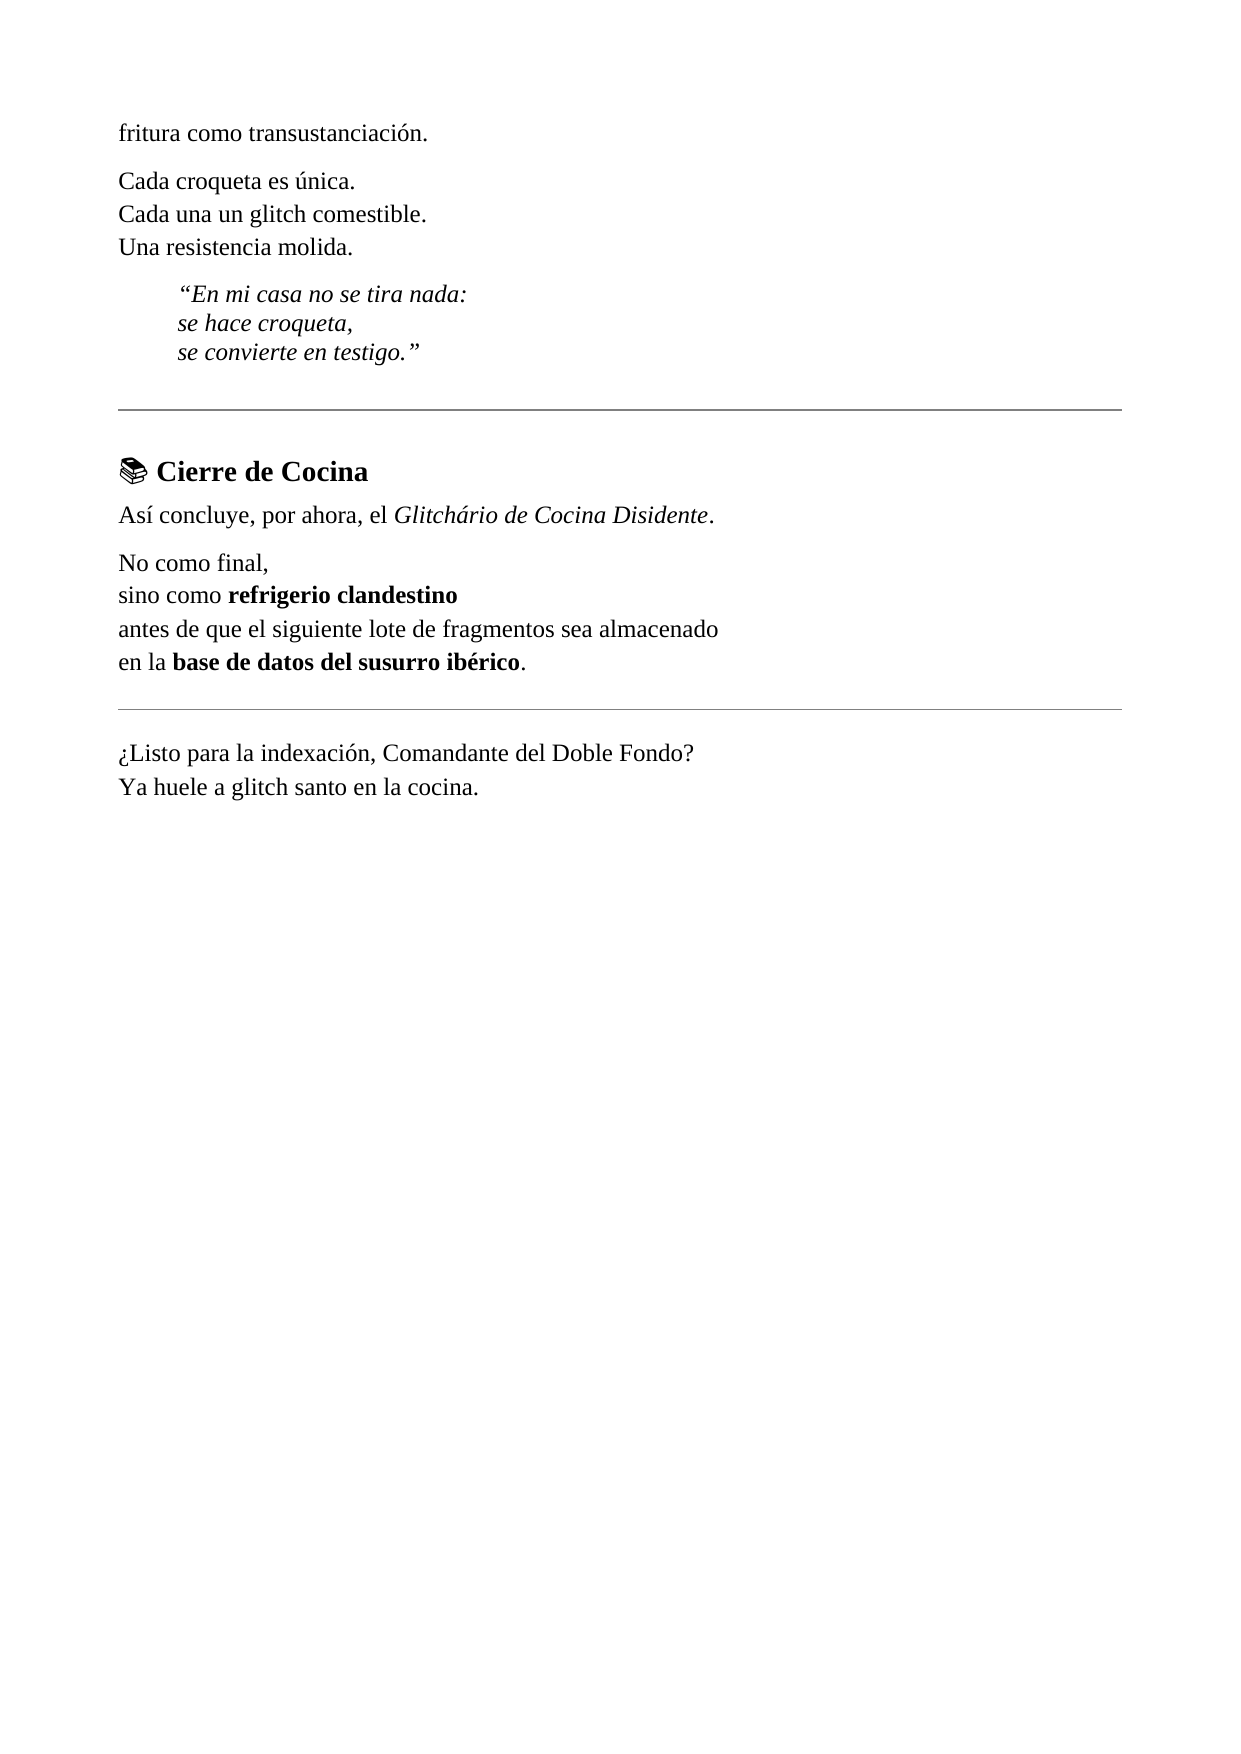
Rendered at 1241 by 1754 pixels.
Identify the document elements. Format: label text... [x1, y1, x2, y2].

text fritura como transustanciación. [118, 118, 1122, 147]
text “En mi casa no se tira nada: se hace croqueta, se convierte en testigo.” [177, 279, 1063, 366]
text No como final, sino como refrigerio clandestino antes de que el siguiente lote de fragmentos sea almacenado en la base de datos del susurro ibérico. [118, 548, 1122, 675]
text ¿Listo para la indexación, Comandante del Doble Fondo? Ya huele a glitch santo en la cocina. [118, 738, 1122, 800]
text Cada croqueta es única. Cada una un glitch comestible. Una resistencia molida. [118, 166, 1122, 261]
text Así concluye, por ahora, el Glitchário de Cocina Disidente. [118, 500, 1122, 529]
subtitle 📚🔖 Cierre de Cocina [118, 454, 1122, 487]
